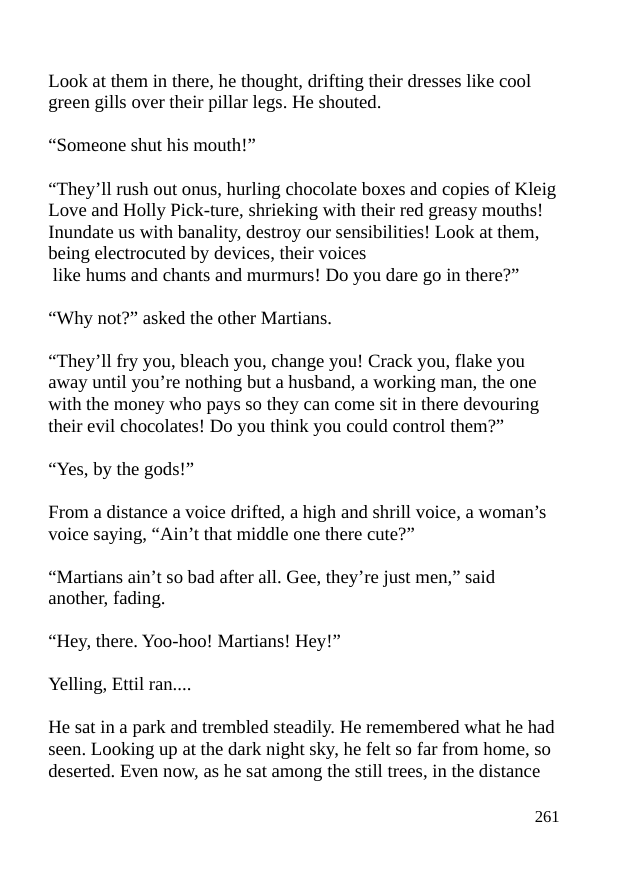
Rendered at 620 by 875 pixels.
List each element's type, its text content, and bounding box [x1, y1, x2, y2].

text Look at them in there, he thought, drifting their dresses like cool green gills over their pillar legs. He shouted. “Someone shut his mouth!” “They’ll rush out onus, hurling chocolate boxes and copies of Kleig Love and Holly Pick-ture, shrieking with their red greasy mouths! Inundate us with banality, destroy our sensibilities! Look at them, being electrocuted by devices, their voices [48, 48, 559, 264]
text like hums and chants and murmurs! Do you dare go in there?” “Why not?” asked the other Martians. “They’ll fry you, bleach you, change you! Crack you, flake you away until you’re nothing but a husband, a working man, the one with the money who pays so they can come sit in there devouring their evil chocolates! Do you think you could control them?” “Yes, by the gods!” From a distance a voice drifted, a high and shrill voice, a woman’s voice saying, “Ain’t that middle one there cute?” “Martians ain’t so bad after all. Gee, they’re just men,” said another, fading. “Hey, there. Yoo-hoo! Martians! Hey!” Yelling, Ettil ran.... He sat in a park and trembled steadily. He remembered what he had seen. Looking up at the dark night sky, he felt so far from home, so deserted. Even now, as he sat among the still trees, in the distance [48, 264, 559, 781]
